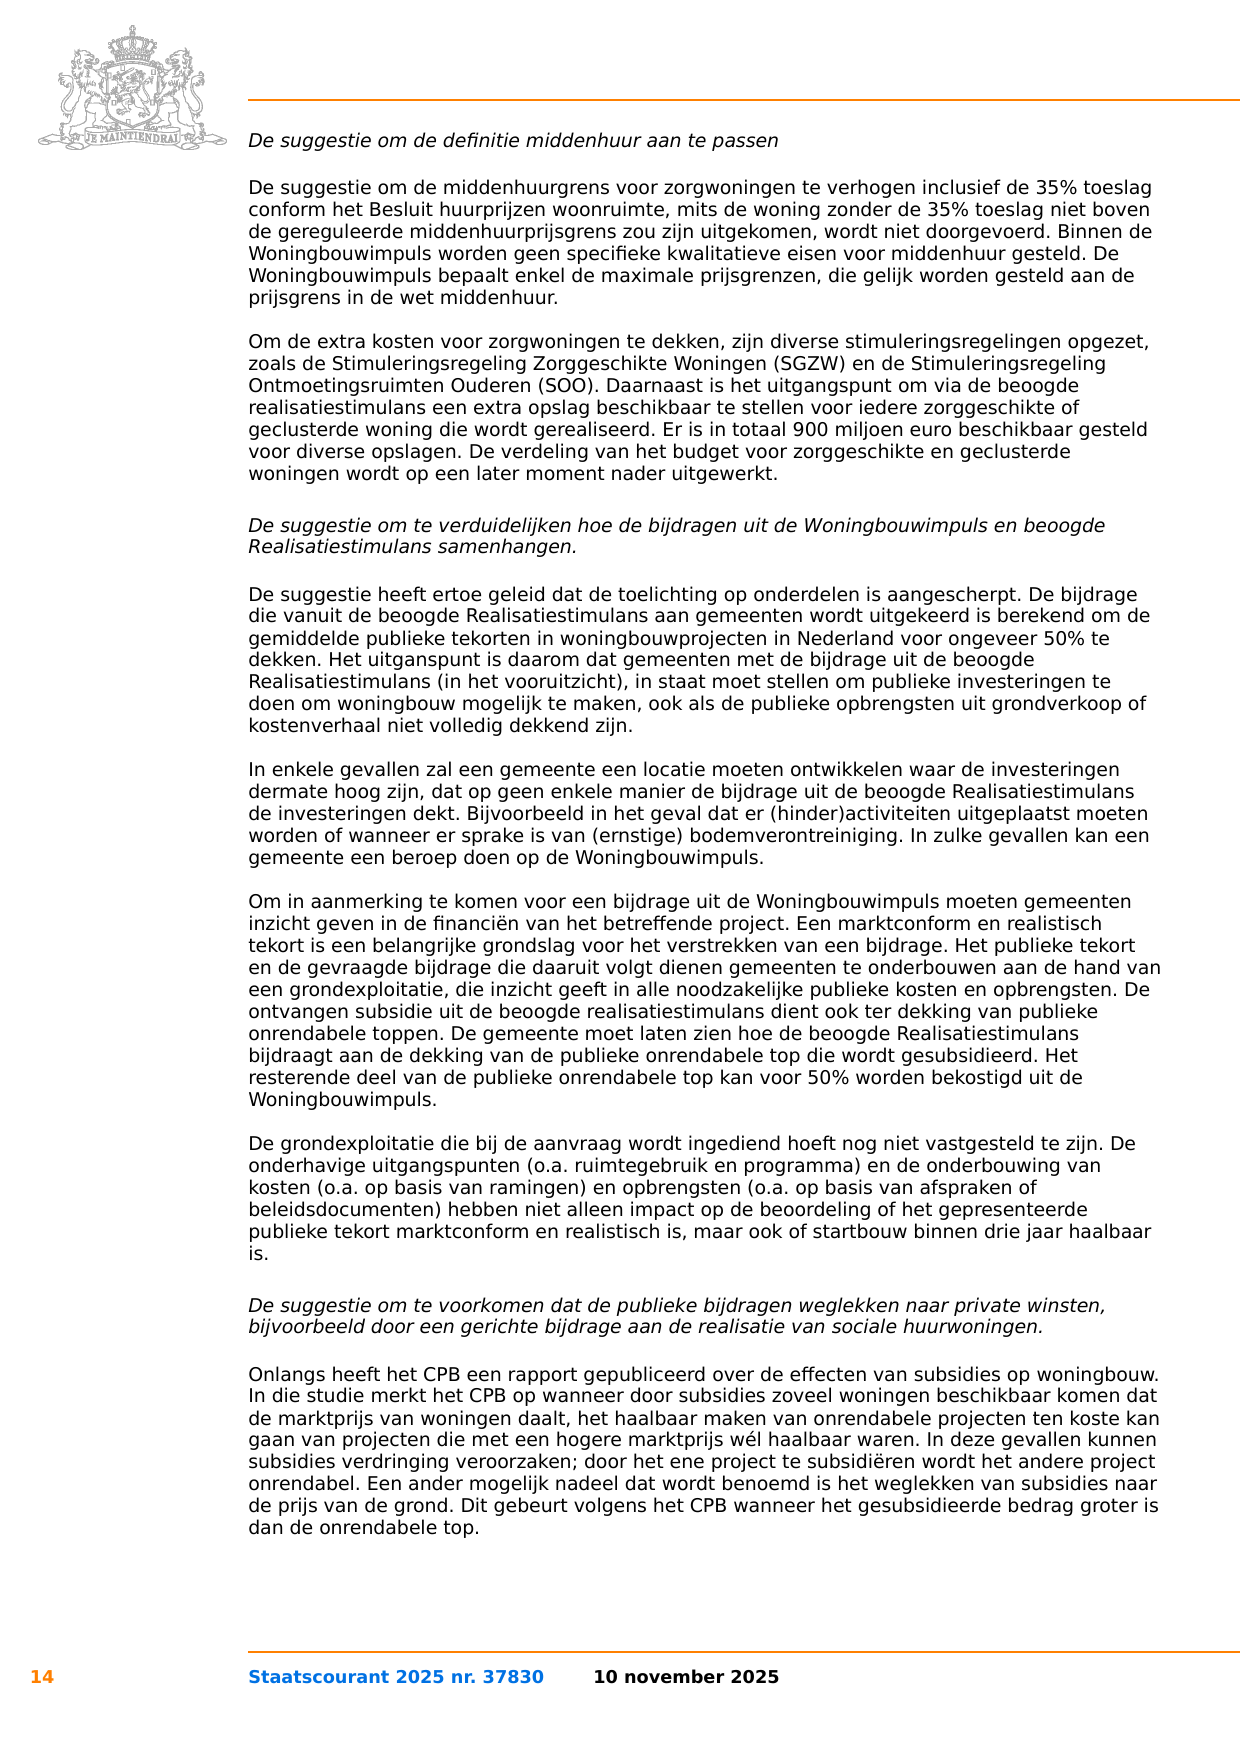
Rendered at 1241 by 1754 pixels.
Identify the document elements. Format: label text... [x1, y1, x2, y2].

text De suggestie om de middenhuurgrens voor zorgwoningen te verhogen inclusief de 35% toeslag conform het Besluit huurprijzen woonruimte, mits de woning zonder de 35% toeslag niet boven de gereguleerde middenhuurprijsgrens zou zijn uitgekomen, wordt niet doorgevoerd. Binnen de Woningbouwimpuls worden geen specifieke kwalitatieve eisen voor middenhuur gesteld. De Woningbouwimpuls bepaalt enkel de maximale prijsgrenzen, die gelijk worden gesteld aan de prijsgrens in de wet middenhuur. [248, 177, 1163, 309]
text Om de extra kosten voor zorgwoningen te dekken, zijn diverse stimuleringsregelingen opgezet, zoals de Stimuleringsregeling Zorggeschikte Woningen (SGZW) en de Stimuleringsregeling Ontmoetingsruimten Ouderen (SOO). Daarnaast is het uitgangspunt om via de beoogde realisatiestimulans een extra opslag beschikbaar te stellen voor iedere zorggeschikte of geclusterde woning die wordt gerealiseerd. Er is in totaal 900 miljoen euro beschikbaar gesteld voor diverse opslagen. De verdeling van het budget voor zorggeschikte en geclusterde woningen wordt op een later moment nader uitgewerkt. [248, 331, 1163, 484]
text Onlangs heeft het CPB een rapport gepubliceerd over de effecten van subsidies op woningbouw. In die studie merkt het CPB op wanneer door subsidies zoveel woningen beschikbaar komen dat de marktprijs van woningen daalt, het haalbaar maken van onrendabele projecten ten koste kan gaan van projecten die met een hogere marktprijs wél haalbaar waren. In deze gevallen kunnen subsidies verdringing veroorzaken; door het ene project te subsidiëren wordt het andere project onrendabel. Een ander mogelijk nadeel dat wordt benoemd is het weglekken van subsidies naar de prijs van de grond. Dit gebeurt volgens het CPB wanneer het gesubsidieerde bedrag groter is dan de onrendabele top. [248, 1363, 1163, 1539]
subtitle De suggestie om te verduidelijken hoe de bijdragen uit de Woningbouwimpuls en beoogde Realisatiestimulans samenhangen. [248, 514, 1163, 558]
text In enkele gevallen zal een gemeente een locatie moeten ontwikkelen waar de investeringen dermate hoog zijn, dat op geen enkele manier de bijdrage uit de beoogde Realisatiestimulans de investeringen dekt. Bijvoorbeeld in het geval dat er (hinder)activiteiten uitgeplaatst moeten worden of wanneer er sprake is van (ernstige) bodemverontreiniging. In zulke gevallen kan een gemeente een beroep doen op de Woningbouwimpuls. [248, 759, 1163, 869]
text De suggestie heeft ertoe geleid dat de toelichting op onderdelen is aangescherpt. De bijdrage die vanuit de beoogde Realisatiestimulans aan gemeenten wordt uitgekeerd is berekend om de gemiddelde publieke tekorten in woningbouwprojecten in Nederland voor ongeveer 50% te dekken. Het uitganspunt is daarom dat gemeenten met de bijdrage uit de beoogde Realisatiestimulans (in het vooruitzicht), in staat moet stellen om publieke investeringen te doen om woningbouw mogelijk te maken, ook als de publieke opbrengsten uit grondverkoop of kostenverhaal niet volledig dekkend zijn. [248, 583, 1163, 737]
subtitle De suggestie om de definitie middenhuur aan te passen [248, 130, 1163, 152]
text Om in aanmerking te komen voor een bijdrage uit de Woningbouwimpuls moeten gemeenten inzicht geven in de financiën van het betreffende project. Een marktconform en realistisch tekort is een belangrijke grondslag voor het verstrekken van een bijdrage. Het publieke tekort en de gevraagde bijdrage die daaruit volgt dienen gemeenten te onderbouwen aan de hand van een grondexploitatie, die inzicht geeft in alle noodzakelijke publieke kosten en opbrengsten. De ontvangen subsidie uit de beoogde realisatiestimulans dient ook ter dekking van publieke onrendabele toppen. De gemeente moet laten zien hoe de beoogde Realisatiestimulans bijdraagt aan de dekking van de publieke onrendabele top die wordt gesubsidieerd. Het resterende deel van de publieke onrendabele top kan voor 50% worden bekostigd uit de Woningbouwimpuls. [248, 891, 1163, 1111]
text De grondexploitatie die bij de aanvraag wordt ingediend hoeft nog niet vastgesteld te zijn. De onderhavige uitgangspunten (o.a. ruimtegebruik en programma) en de onderbouwing van kosten (o.a. op basis van ramingen) en opbrengsten (o.a. op basis van afspraken of beleidsdocumenten) hebben niet alleen impact op de beoordeling of het gepresenteerde publieke tekort marktconform en realistisch is, maar ook of startbouw binnen drie jaar haalbaar is. [248, 1133, 1163, 1264]
picture [38, 25, 227, 150]
subtitle De suggestie om te voorkomen dat de publieke bijdragen weglekken naar private winsten, bijvoorbeeld door een gerichte bijdrage aan de realisatie van sociale huurwoningen. [248, 1294, 1163, 1338]
